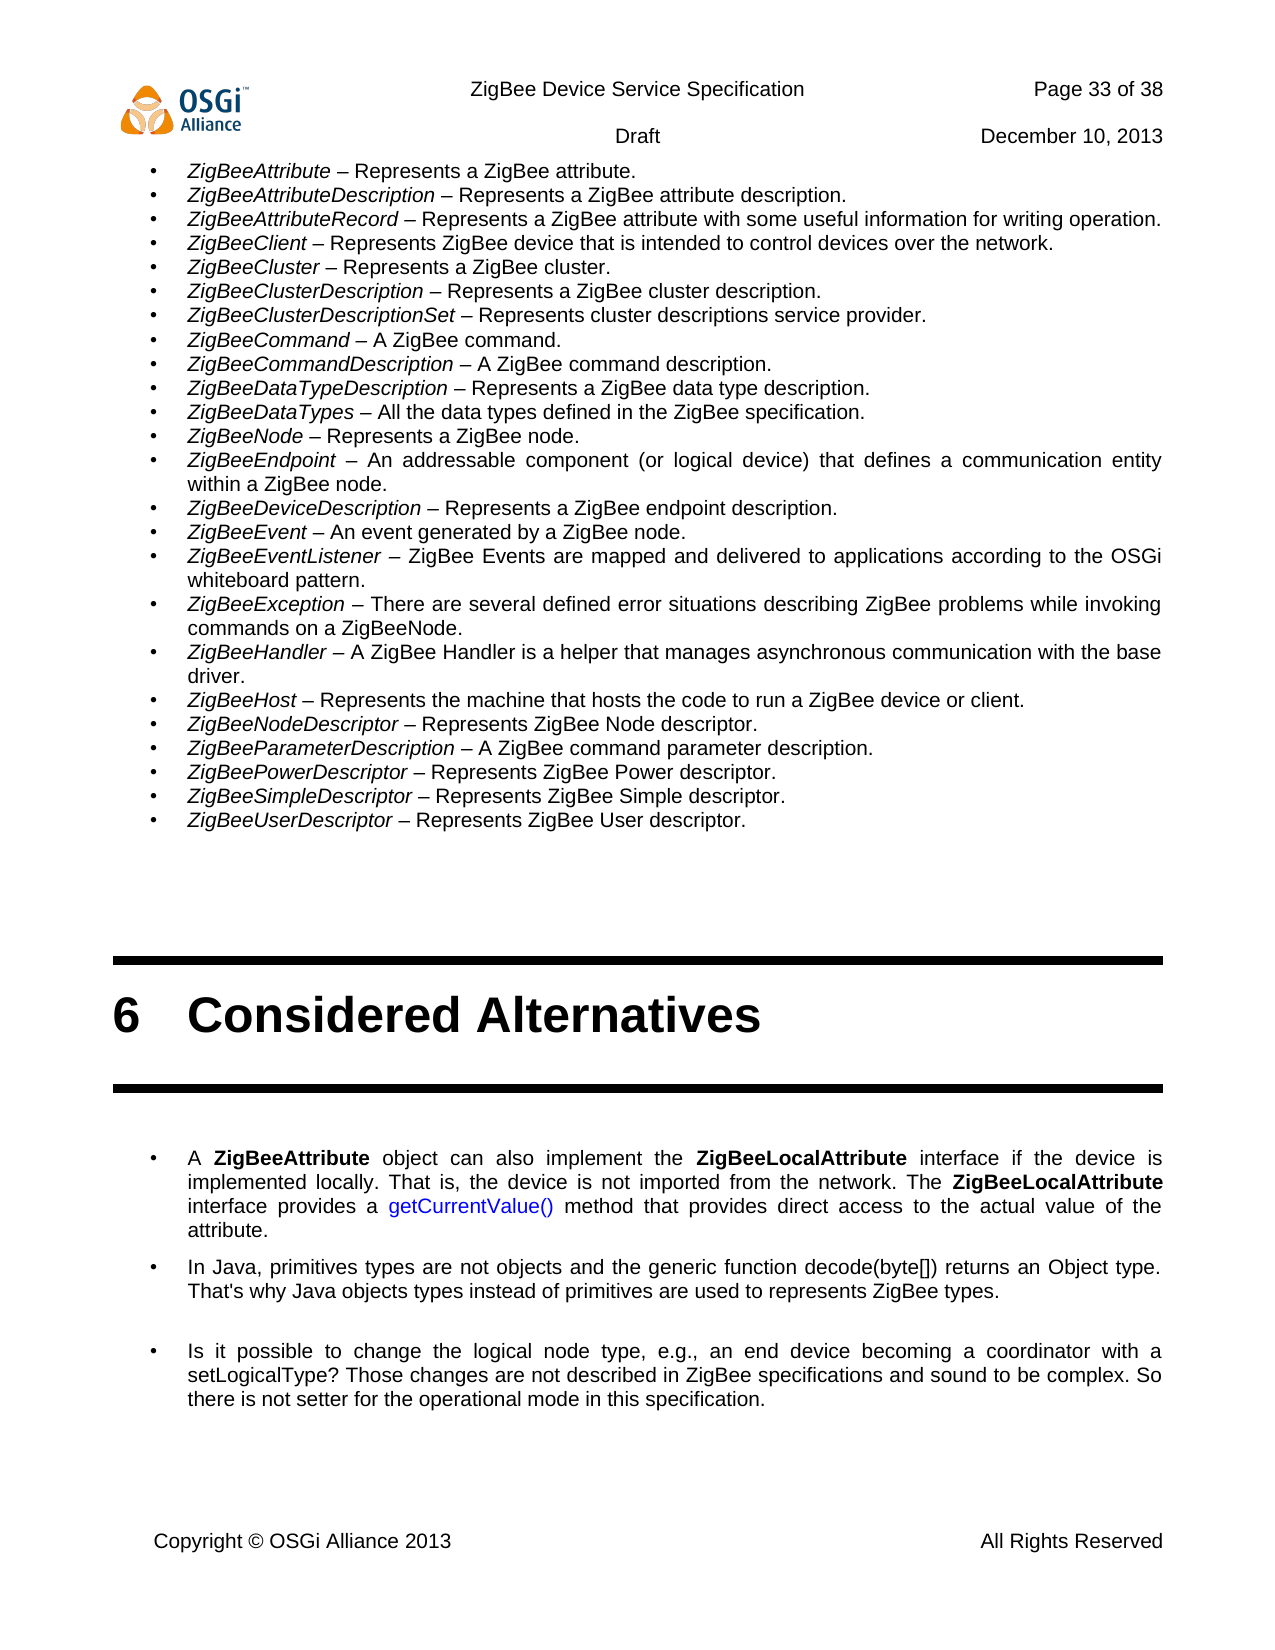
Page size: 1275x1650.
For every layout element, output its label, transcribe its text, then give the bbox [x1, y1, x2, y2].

subtitle Considered Alternatives [112, 957, 1163, 1093]
list ZigBeeAttributeDescription – Represents a ZigBee attribute description. [150, 183, 1163, 207]
list ZigBeeEvent – An event generated by a ZigBee node. [150, 520, 1163, 544]
list ZigBeeParameterDescription – A ZigBee command parameter description. [150, 736, 1163, 760]
list ZigBeeNodeDescriptor – Represents ZigBee Node descriptor. [150, 712, 1163, 736]
list ZigBeeAttribute – Represents a ZigBee attribute. [150, 159, 1163, 183]
list ZigBeeHandler – A ZigBee Handler is a helper that manages asynchronous communication with the base driver. [150, 640, 1163, 688]
list In Java, primitives types are not objects and the generic function decode(byte[]) returns an Object type. That's why Java objects types instead of primitives are used to represents ZigBee types. [150, 1254, 1163, 1302]
list ZigBeeDataTypes – All the data types defined in the ZigBee specification. [150, 399, 1163, 424]
list ZigBeeException – There are several defined error situations describing ZigBee problems while invoking commands on a ZigBeeNode. [150, 592, 1163, 640]
list ZigBeeHost – Represents the machine that hosts the code to run a ZigBee device or client. [150, 688, 1163, 712]
list ZigBeeClusterDescription – Represents a ZigBee cluster description. [150, 279, 1163, 303]
list ZigBeeCommand – A ZigBee command. [150, 327, 1163, 351]
picture [113, 78, 257, 142]
list ZigBeeUserDescriptor – Represents ZigBee User descriptor. [150, 808, 1163, 832]
list ZigBeeClient – Represents ZigBee device that is intended to control devices over the network. [150, 231, 1163, 255]
list ZigBeeCommandDescription – A ZigBee command description. [150, 351, 1163, 376]
list ZigBeeDeviceDescription – Represents a ZigBee endpoint description. [150, 496, 1163, 520]
list ZigBeeEndpoint – An addressable component (or logical device) that defines a communication entity within a ZigBee node. [150, 448, 1163, 496]
list ZigBeeEventListener – ZigBee Events are mapped and delivered to applications according to the OSGi whiteboard pattern. [150, 544, 1163, 592]
list ZigBeeNode – Represents a ZigBee node. [150, 424, 1163, 448]
list A ZigBeeAttribute object can also implement the ZigBeeLocalAttribute interface if the device is implemented locally. That is, the device is not imported from the network. The ZigBeeLocalAttribute interface provides a getCurrentValue() method that provides direct access to the actual value of the attribute. [150, 1146, 1163, 1242]
list ZigBeeAttributeRecord – Represents a ZigBee attribute with some useful information for writing operation. [150, 207, 1163, 231]
list ZigBeeCluster – Represents a ZigBee cluster. [150, 255, 1163, 279]
list ZigBeeSimpleDescriptor – Represents ZigBee Simple descriptor. [150, 784, 1163, 808]
list ZigBeeClusterDescriptionSet – Represents cluster descriptions service provider. [150, 303, 1163, 327]
list Is it possible to change the logical node type, e.g., an end device becoming a coordinator with a setLogicalType? Those changes are not described in ZigBee specifications and sound to be complex. So there is not setter for the operational mode in this specification. [150, 1339, 1163, 1411]
list ZigBeePowerDescriptor – Represents ZigBee Power descriptor. [150, 760, 1163, 784]
list ZigBeeDataTypeDescription – Represents a ZigBee data type description. [150, 376, 1163, 399]
